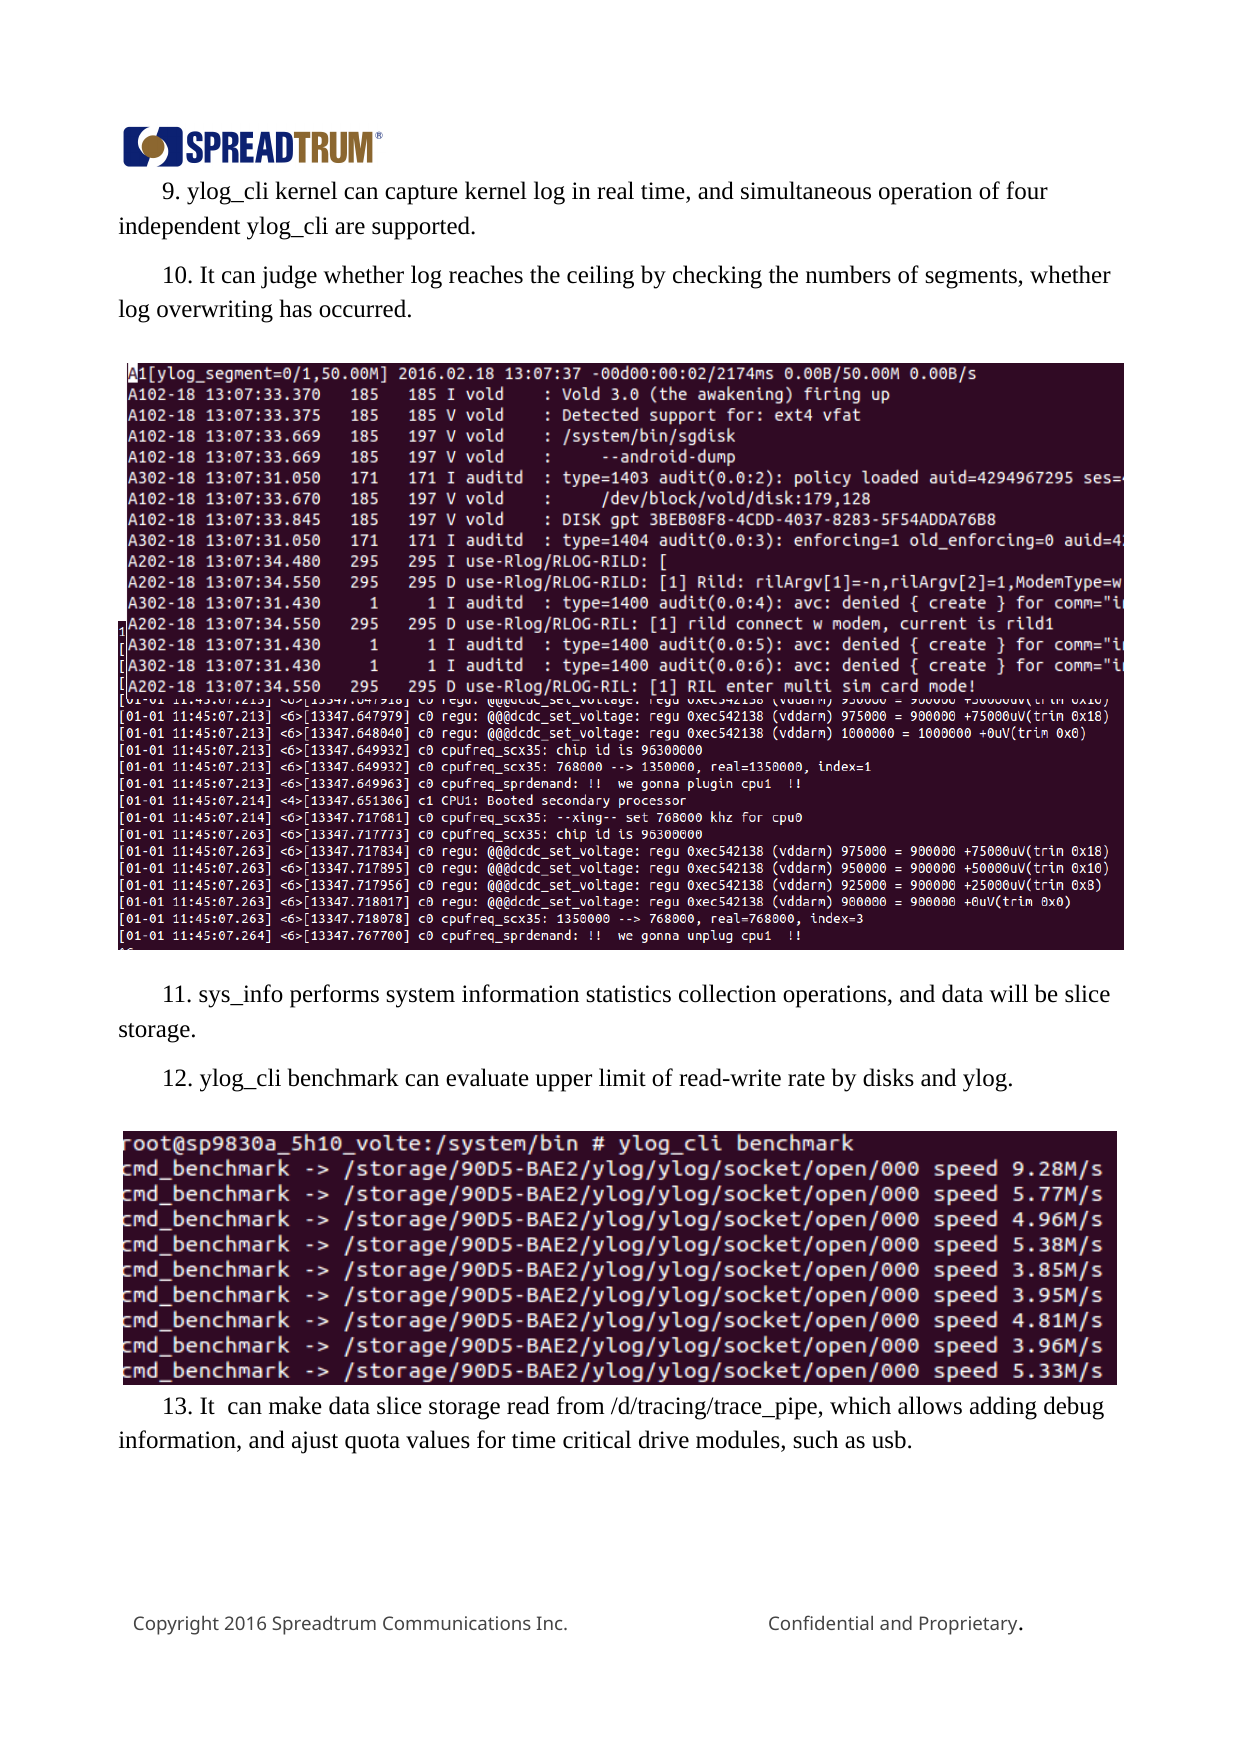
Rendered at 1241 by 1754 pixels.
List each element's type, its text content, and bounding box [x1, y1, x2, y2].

text 11. sys_info performs system information statistics collection operations, and data will be slice storage. [118, 979, 1122, 1042]
picture [118, 363, 1124, 950]
picture [120, 123, 386, 168]
picture [123, 1131, 1117, 1385]
text 9. ylog_cli kernel can capture kernel log in real time, and simultaneous operation of four independent ylog_cli are supported. [118, 176, 1122, 239]
text 13. It can make data slice storage read from /d/tracing/trace_pipe, which allows adding debug information, and ajust quota values for time critical drive modules, such as usb. [118, 1112, 1122, 1454]
text 12. ylog_cli benchmark can evaluate upper limit of read-write rate by disks and ylog. [118, 1063, 1122, 1091]
text 10. It can judge whether log reaches the ceiling by checking the numbers of segments, whether log overwriting has occurred. [118, 260, 1122, 323]
